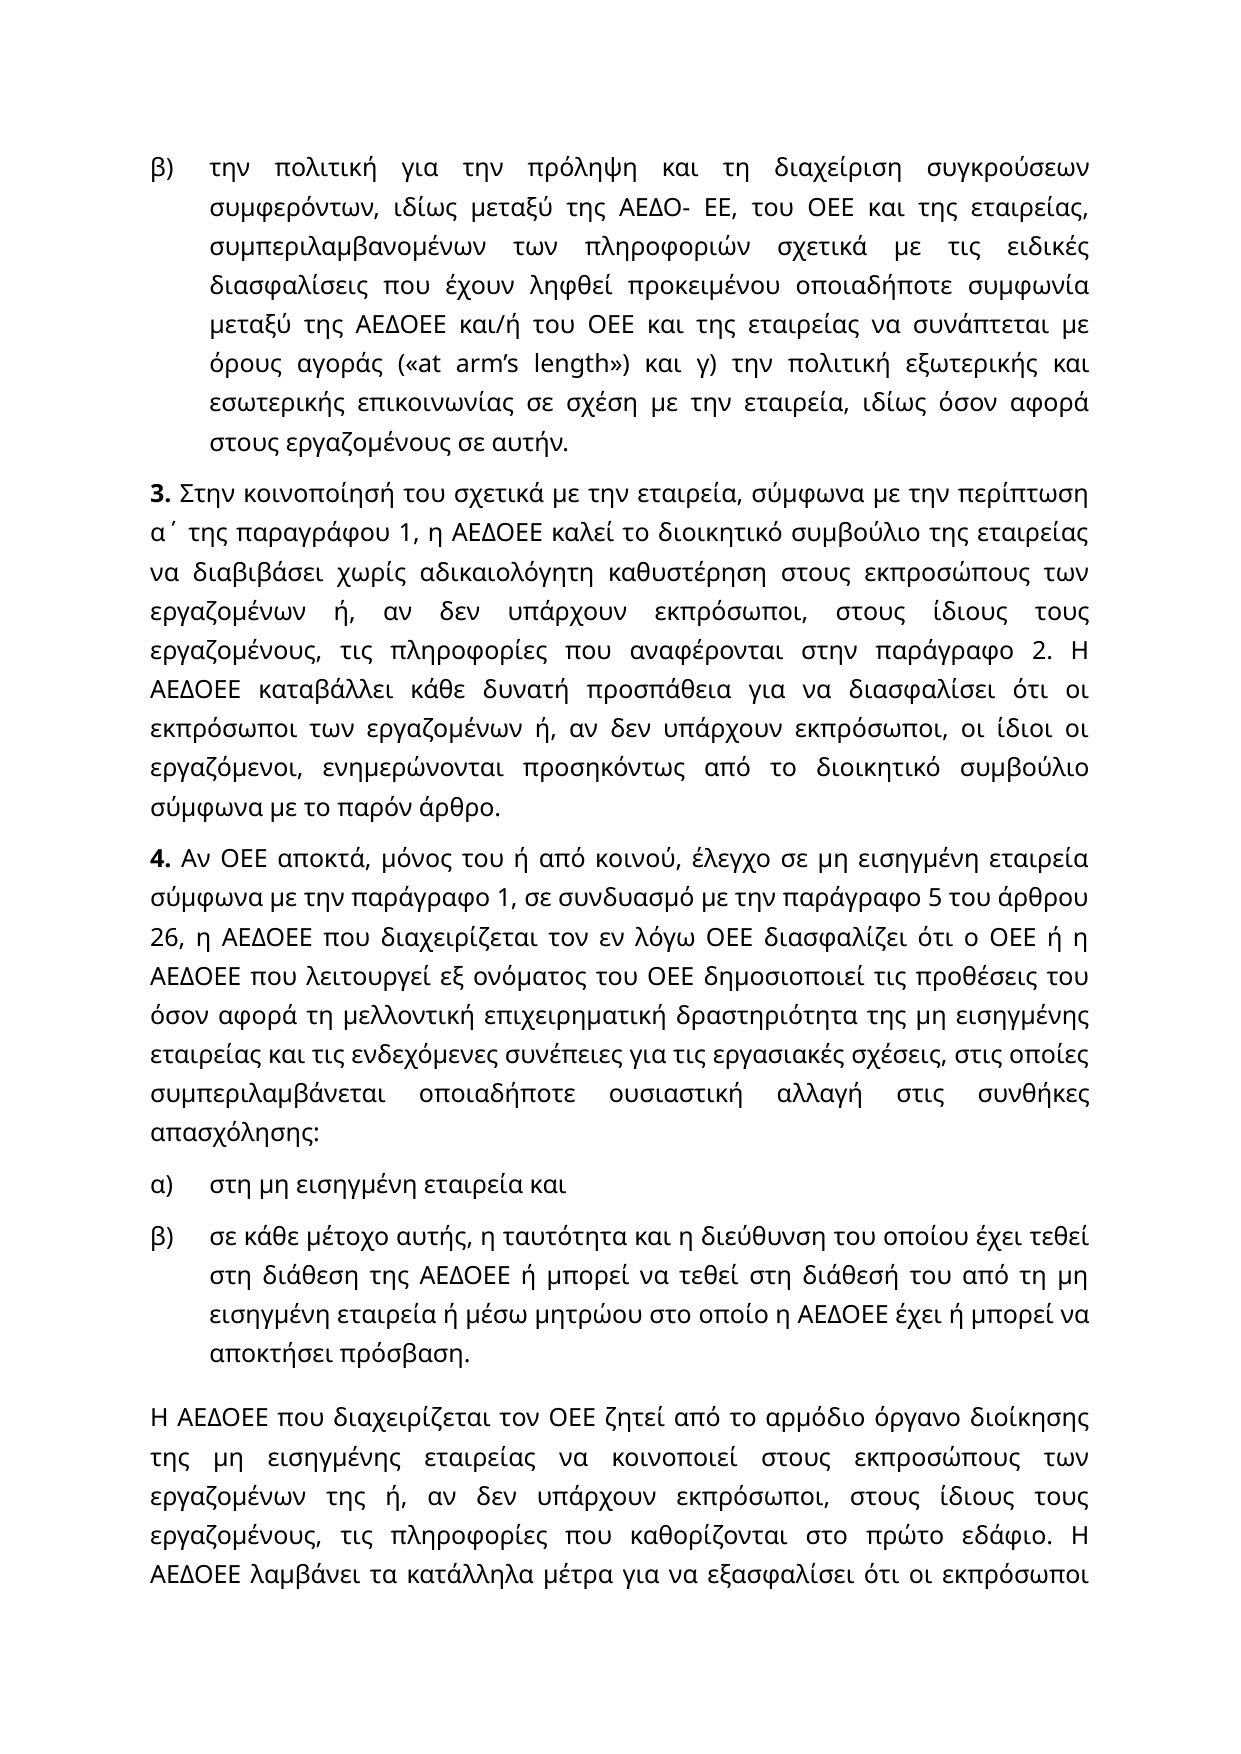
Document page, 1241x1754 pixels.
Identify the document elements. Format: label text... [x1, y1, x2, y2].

text Η ΑΕΔΟΕΕ που διαχειρίζεται τον ΟΕΕ ζητεί από το αρμόδιο όργανο διοίκησης της μη εισηγμένης εταιρείας να κοινοποιεί στους εκπροσώπους των εργαζομένων της ή, αν δεν υπάρχουν εκπρόσωποι, στους ίδιους τους εργαζομένους, τις πληροφορίες που καθορίζονται στο πρώτο εδάφιο. Η ΑΕΔΟΕΕ λαμβάνει τα κατάλληλα μέτρα για να εξασφαλίσει ότι οι εκπρόσωποι [150, 1400, 1090, 1591]
list β) την πολιτική για την πρόληψη και τη διαχείριση συγκρούσεων συμφερόντων, ιδίως μεταξύ της ΑΕΔΟ- ΕΕ, του ΟΕΕ και της εταιρείας, συμπεριλαμβανομένων των πληροφοριών σχετικά με τις ειδικές διασφαλίσεις που έχουν ληφθεί προκειμένου οποιαδήποτε συμφωνία μεταξύ της ΑΕΔΟΕΕ και/ή του ΟΕΕ και της εταιρείας να συνάπτεται με όρους αγοράς («at arm’s length») και γ) την πολιτική εξωτερικής και εσωτερικής επικοινωνίας σε σχέση με την εταιρεία, ιδίως όσον αφορά στους εργαζομένους σε αυτήν. [150, 150, 1090, 458]
list α) στη μη εισηγμένη εταιρεία και [150, 1167, 1090, 1201]
list β) σε κάθε μέτοχο αυτής, η ταυτότητα και η διεύθυνση του οποίου έχει τεθεί στη διάθεση της ΑΕΔΟΕΕ ή μπορεί να τεθεί στη διάθεσή του από τη μη εισηγμένη εταιρεία ή μέσω μητρώου στο οποίο η ΑΕΔΟΕΕ έχει ή μπορεί να αποκτήσει πρόσβαση. [150, 1218, 1090, 1370]
text 3. Στην κοινοποίησή του σχετικά με την εταιρεία, σύμφωνα με την περίπτωση α΄ της παραγράφου 1, η ΑΕΔΟΕΕ καλεί το διοικητικό συμβούλιο της εταιρείας να διαβιβάσει χωρίς αδικαιολόγητη καθυστέρηση στους εκπροσώπους των εργαζομένων ή, αν δεν υπάρχουν εκπρόσωποι, στους ίδιους τους εργαζομένους, τις πληροφορίες που αναφέρονται στην παράγραφο 2. Η ΑΕΔΟΕΕ καταβάλλει κάθε δυνατή προσπάθεια για να διασφαλίσει ότι οι εκπρόσωποι των εργαζομένων ή, αν δεν υπάρχουν εκπρόσωποι, οι ίδιοι οι εργαζόμενοι, ενημερώνονται προσηκόντως από το διοικητικό συμβούλιο σύμφωνα με το παρόν άρθρο. [150, 476, 1090, 823]
text 4. Αν ΟΕΕ αποκτά, μόνος του ή από κοινού, έλεγχο σε μη εισηγμένη εταιρεία σύμφωνα με την παράγραφο 1, σε συνδυασμό με την παράγραφο 5 του άρθρου 26, η ΑΕΔΟΕΕ που διαχειρίζεται τον εν λόγω ΟΕΕ διασφαλίζει ότι ο ΟΕΕ ή η ΑΕΔΟΕΕ που λειτουργεί εξ ονόματος του ΟΕΕ δημοσιοποιεί τις προθέσεις του όσον αφορά τη μελλοντική επιχειρηματική δραστηριότητα της μη εισηγμένης εταιρείας και τις ενδεχόμενες συνέπειες για τις εργασιακές σχέσεις, στις οποίες συμπεριλαμβάνεται οποιαδήποτε ουσιαστική αλλαγή στις συνθήκες απασχόλησης: [150, 841, 1090, 1149]
